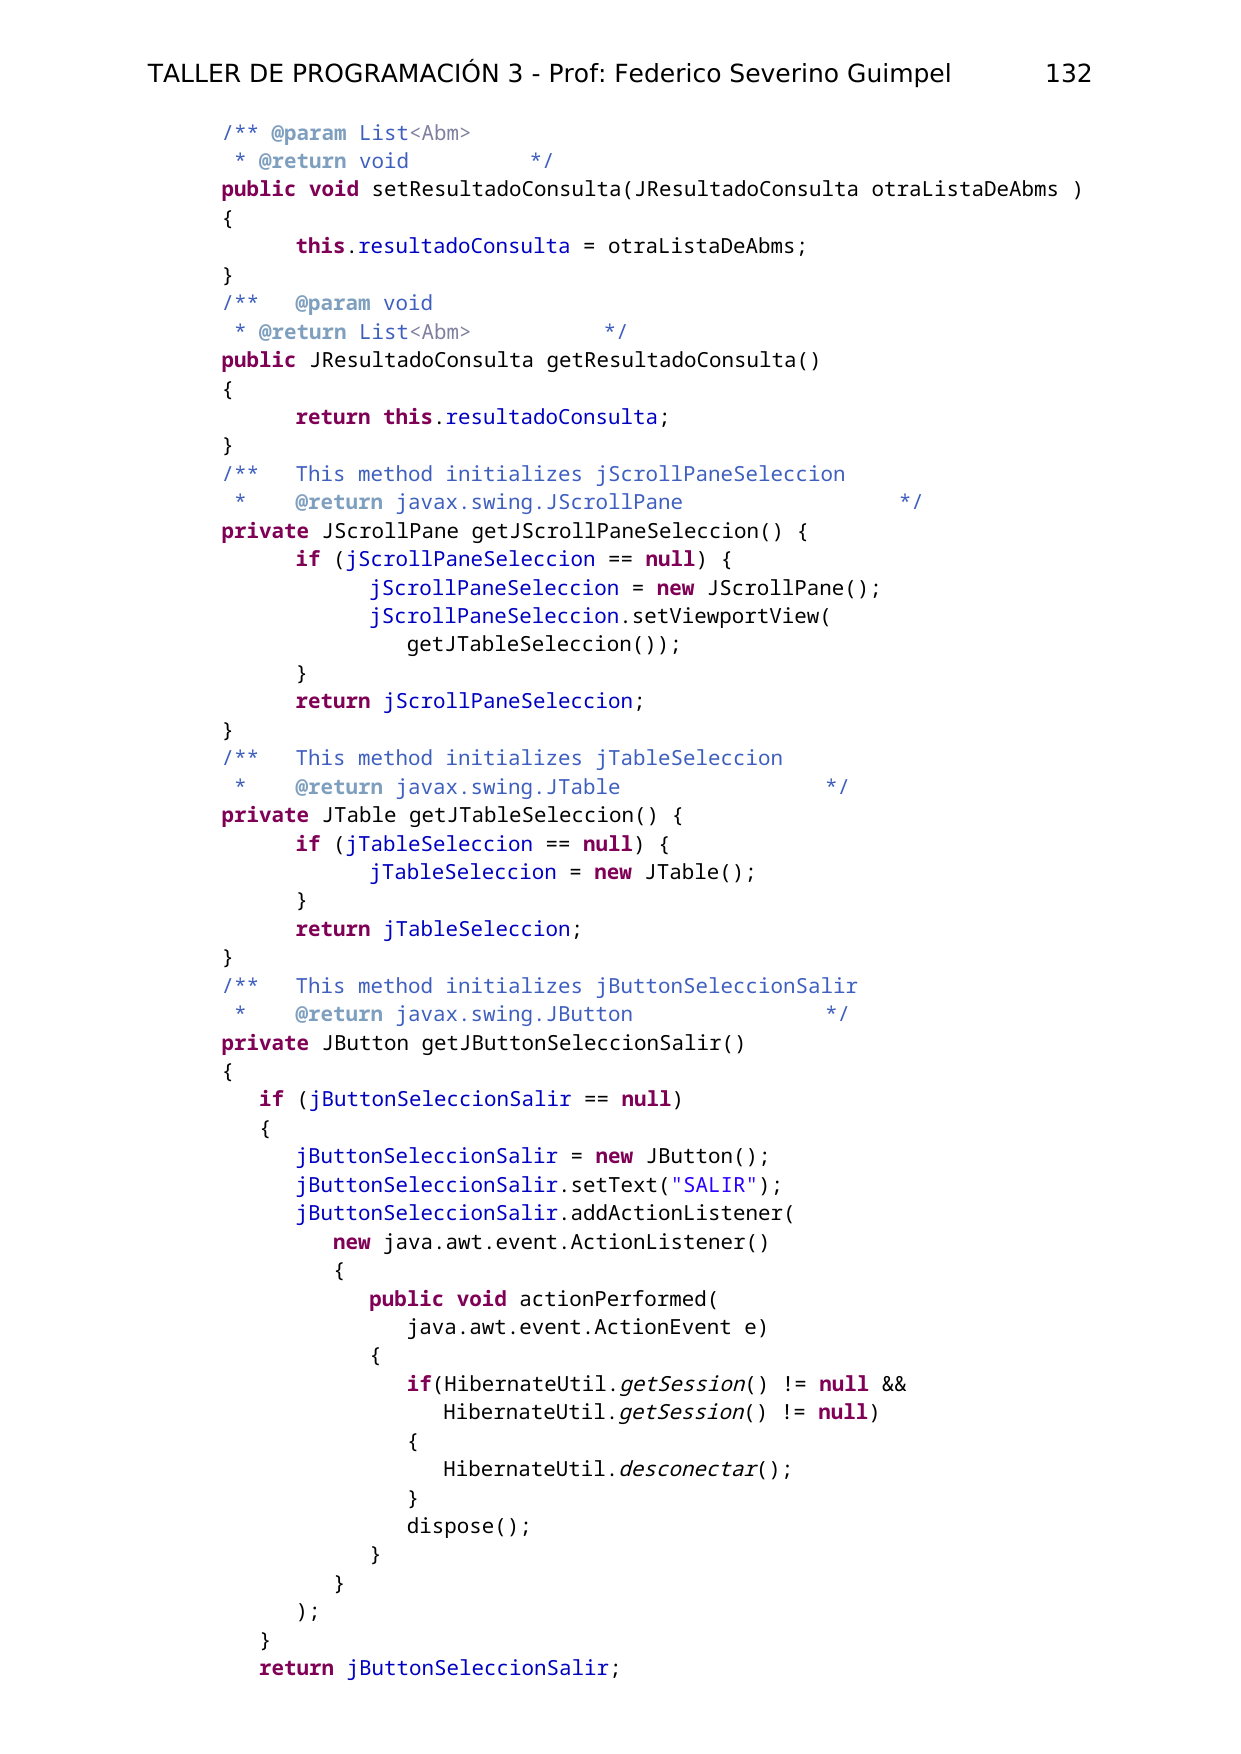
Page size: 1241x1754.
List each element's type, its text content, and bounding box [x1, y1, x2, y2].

text jButtonSeleccionSalir.setText("SALIR"); [148, 1170, 1093, 1198]
text } [148, 886, 1093, 914]
text * @return javax.swing.JTable */ [148, 772, 1093, 800]
text this.resultadoConsulta = otraListaDeAbms; [148, 231, 1093, 260]
text * @return List<Abm> */ [148, 317, 1093, 345]
text } [148, 431, 1093, 459]
text ); [148, 1596, 1093, 1625]
text if (jButtonSeleccionSalir == null) [148, 1084, 1093, 1113]
text jScrollPaneSeleccion.setViewportView( [148, 601, 1093, 629]
text } [148, 1483, 1093, 1511]
text { [148, 1426, 1093, 1454]
text /** @param void [148, 288, 1093, 317]
text return jScrollPaneSeleccion; [148, 686, 1093, 715]
text * @return javax.swing.JButton */ [148, 999, 1093, 1028]
text jScrollPaneSeleccion = new JScrollPane(); [148, 573, 1093, 601]
text { [148, 374, 1093, 402]
text } [148, 715, 1093, 743]
text jTableSeleccion = new JTable(); [148, 857, 1093, 886]
text public JResultadoConsulta getResultadoConsulta() [148, 345, 1093, 374]
text { [148, 203, 1093, 231]
text } [148, 658, 1093, 686]
text private JTable getJTableSeleccion() { [148, 800, 1093, 829]
text } [148, 260, 1093, 288]
text } [148, 1568, 1093, 1596]
text { [148, 1255, 1093, 1284]
text if (jTableSeleccion == null) { [148, 829, 1093, 857]
text public void actionPerformed( [148, 1284, 1093, 1312]
text /** This method initializes jScrollPaneSeleccion [148, 459, 1093, 487]
text * @return javax.swing.JScrollPane */ [148, 487, 1093, 516]
text new java.awt.event.ActionListener() [148, 1227, 1093, 1255]
text jButtonSeleccionSalir.addActionListener( [148, 1198, 1093, 1227]
text { [148, 1113, 1093, 1141]
text private JButton getJButtonSeleccionSalir() [148, 1028, 1093, 1056]
text getJTableSeleccion()); [148, 629, 1093, 658]
text private JScrollPane getJScrollPaneSeleccion() { [148, 516, 1093, 544]
text } [148, 1539, 1093, 1568]
text return jTableSeleccion; [148, 914, 1093, 942]
text { [148, 1056, 1093, 1084]
text } [148, 1625, 1093, 1653]
text HibernateUtil.getSession() != null) [148, 1397, 1093, 1426]
text if(HibernateUtil.getSession() != null && [148, 1369, 1093, 1397]
text dispose(); [148, 1511, 1093, 1539]
text HibernateUtil.desconectar(); [148, 1454, 1093, 1483]
text return jButtonSeleccionSalir; [148, 1653, 1093, 1682]
text * @return void */ [148, 146, 1093, 174]
text /** This method initializes jTableSeleccion [148, 743, 1093, 772]
text if (jScrollPaneSeleccion == null) { [148, 544, 1093, 573]
text jButtonSeleccionSalir = new JButton(); [148, 1141, 1093, 1170]
text public void setResultadoConsulta(JResultadoConsulta otraListaDeAbms ) [148, 174, 1093, 203]
text return this.resultadoConsulta; [148, 402, 1093, 431]
text /** This method initializes jButtonSeleccionSalir [148, 971, 1093, 999]
text java.awt.event.ActionEvent e) [148, 1312, 1093, 1341]
text } [148, 942, 1093, 971]
text { [148, 1341, 1093, 1369]
text /** @param List<Abm> [148, 118, 1093, 146]
